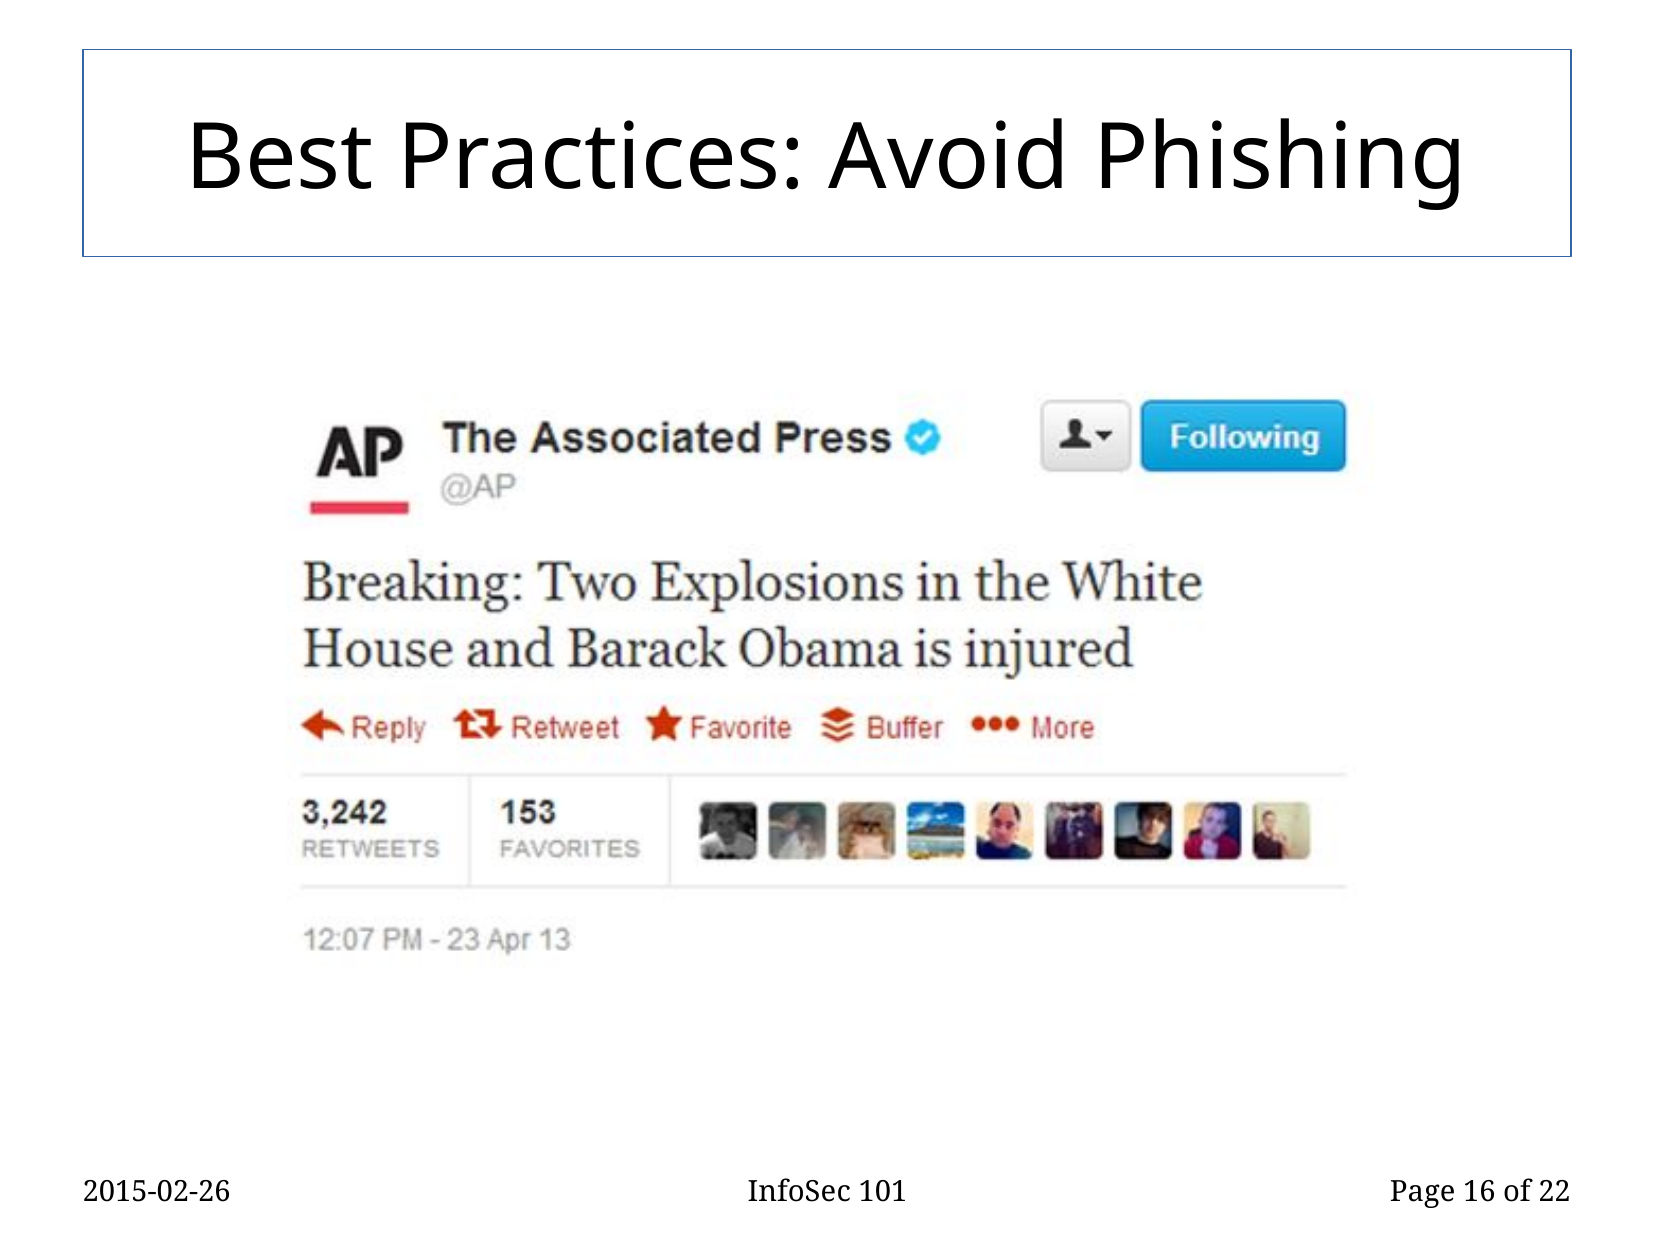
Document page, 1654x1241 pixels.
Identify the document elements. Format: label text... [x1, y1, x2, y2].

title Best Practices: Avoid Phishing [82, 49, 1571, 257]
picture [254, 290, 1399, 1096]
